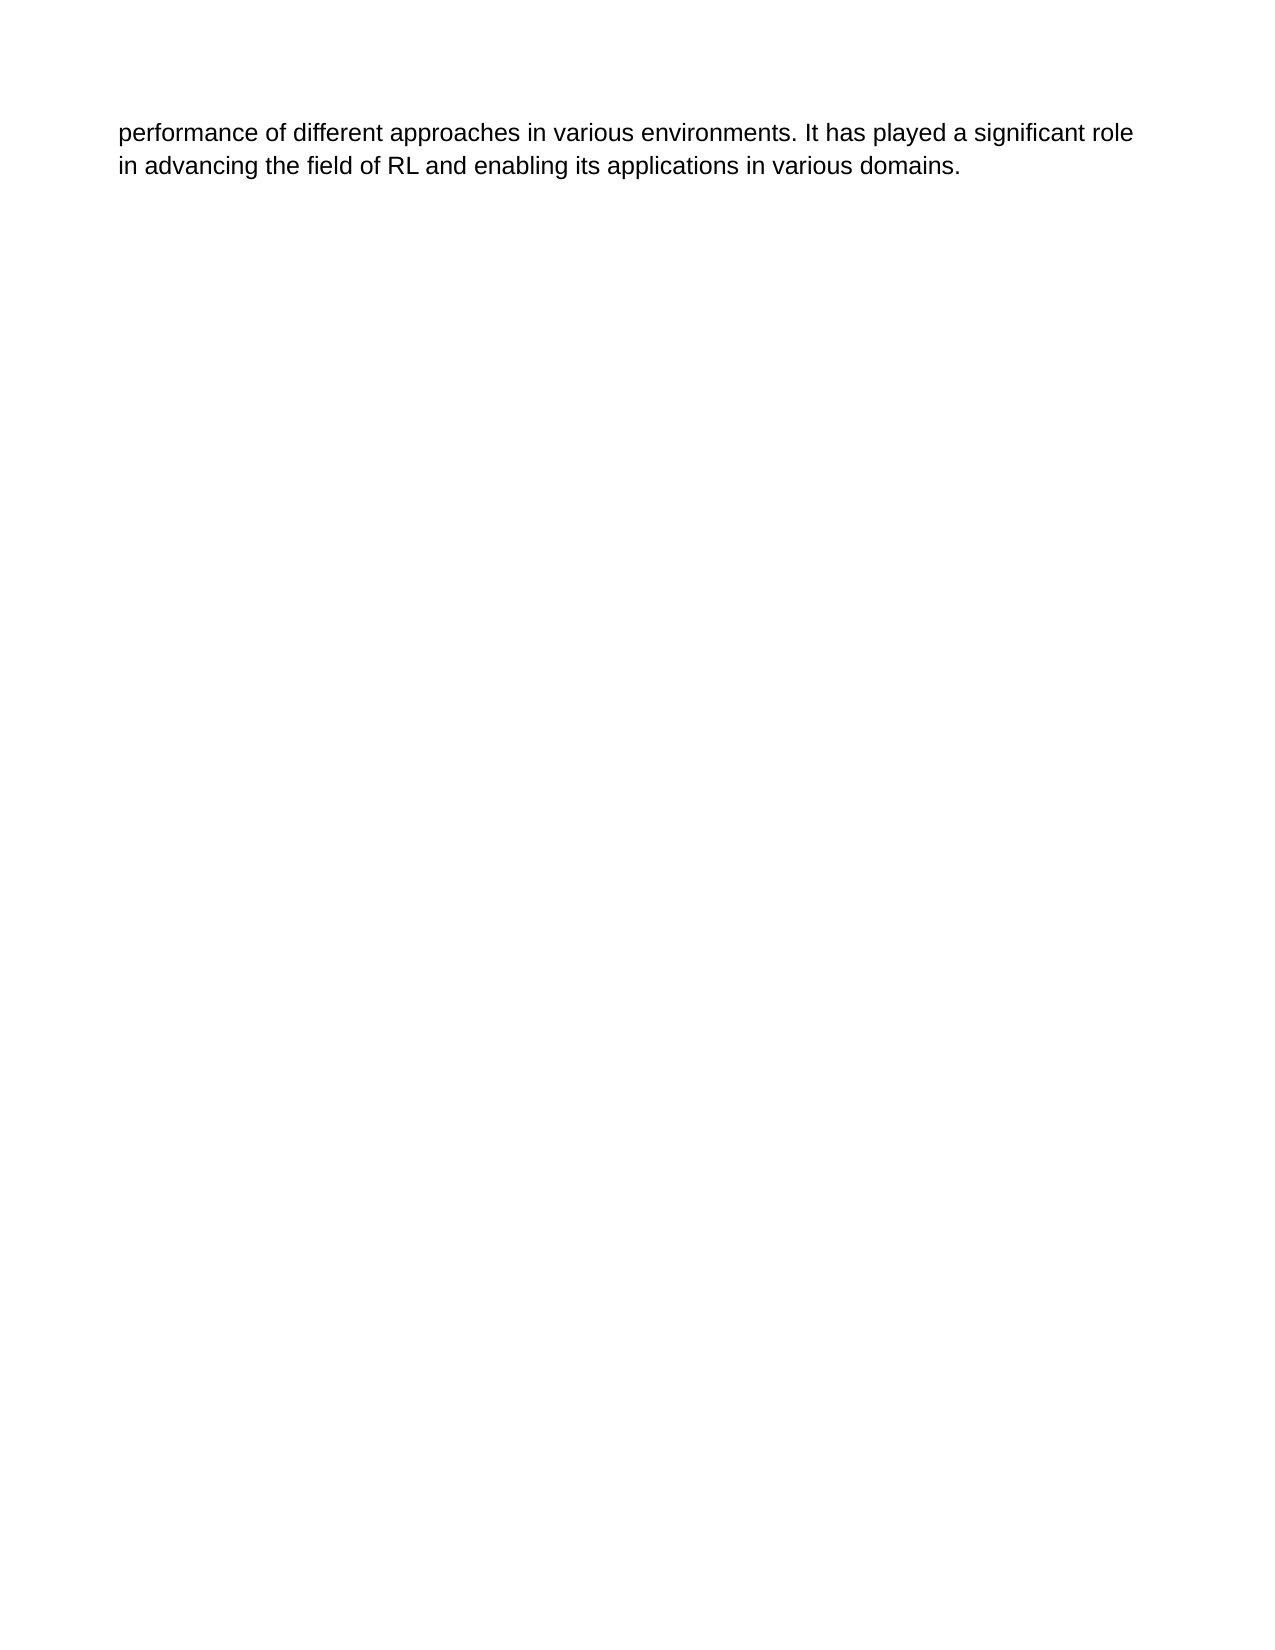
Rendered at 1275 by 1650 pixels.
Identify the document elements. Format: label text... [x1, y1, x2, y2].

text performance of different approaches in various environments. It has played a significant role in advancing the field of RL and enabling its applications in various domains. [118, 118, 1157, 180]
